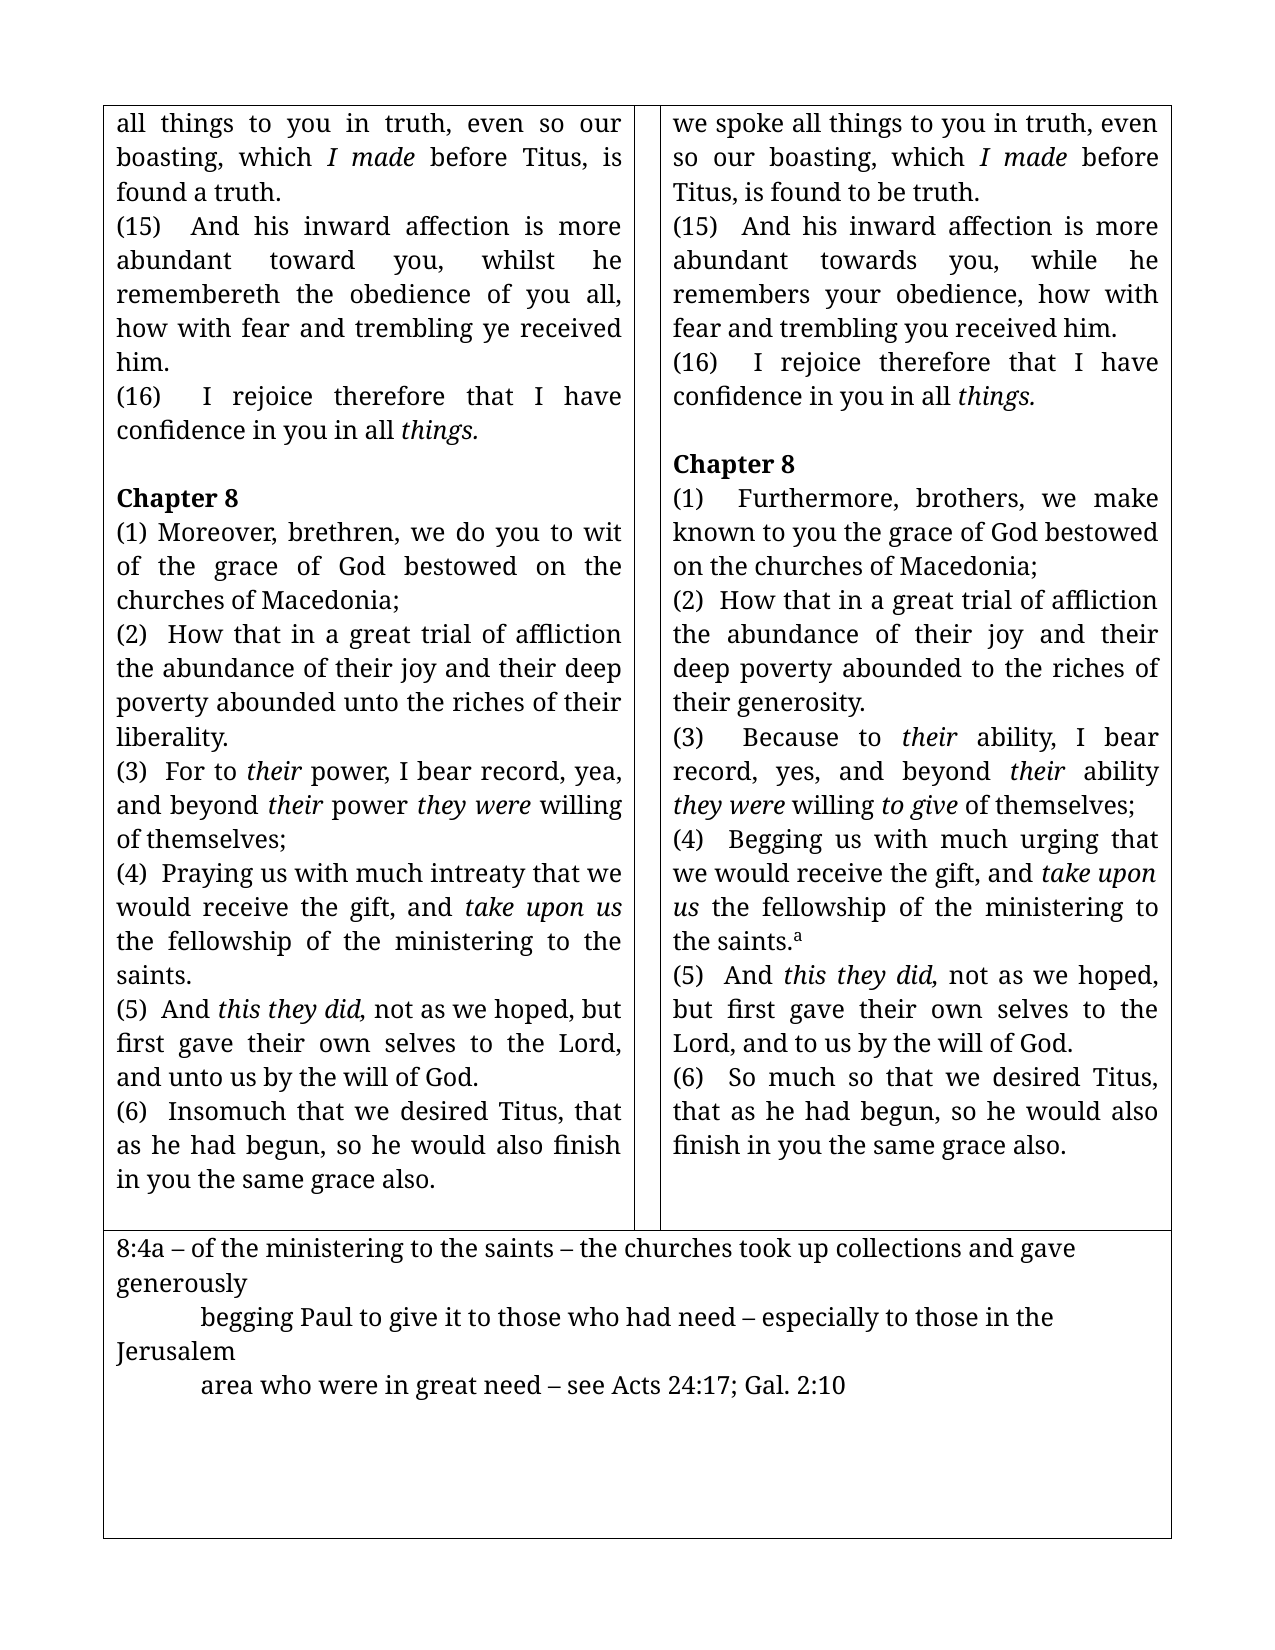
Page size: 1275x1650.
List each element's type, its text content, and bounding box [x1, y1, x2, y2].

table_cell [635, 106, 660, 1230]
table_cell all things to you in truth, even so our boasting, which I made before Titus, is found a truth. (15) And his inward affection is more abundant toward you, whilst he remembereth the obedience of you all, how with fear and trembling ye received him. (16) I rejoice therefore that I have confidence in you in all things. Chapter 8 (1) Moreover, brethren, we do you to wit of the grace of God bestowed on the churches of Macedonia; (2) How that in a great trial of affliction the abundance of their joy and their deep poverty abounded unto the riches of their liberality. (3) For to their power, I bear record, yea, and beyond their power they were willing of themselves; (4) Praying us with much intreaty that we would receive the gift, and take upon us the fellowship of the ministering to the saints. (5) And this they did, not as we hoped, but first gave their own selves to the Lord, and unto us by the will of God. (6) Insomuch that we desired Titus, that as he had begun, so he would also finish in you the same grace also. [104, 106, 634, 1230]
table_cell 8:4a – of the ministering to the saints – the churches took up collections and gave generously begging Paul to give it to those who had need – especially to those in the Jerusalem area who were in great need – see Acts 24:17; Gal. 2:10 [104, 1231, 1171, 1538]
table_cell we spoke all things to you in truth, even so our boasting, which I made before Titus, is found to be truth. (15) And his inward affection is more abundant towards you, while he remembers your obedience, how with fear and trembling you received him. (16) I rejoice therefore that I have confidence in you in all things. Chapter 8 (1) Furthermore, brothers, we make known to you the grace of God bestowed on the churches of Macedonia; (2) How that in a great trial of affliction the abundance of their joy and their deep poverty abounded to the riches of their generosity. (3) Because to their ability, I bear record, yes, and beyond their ability they were willing to give of themselves; (4) Begging us with much urging that we would receive the gift, and take upon us the fellowship of the ministering to the saints.a (5) And this they did, not as we hoped, but first gave their own selves to the Lord, and to us by the will of God. (6) So much so that we desired Titus, that as he had begun, so he would also finish in you the same grace also. [661, 106, 1171, 1230]
